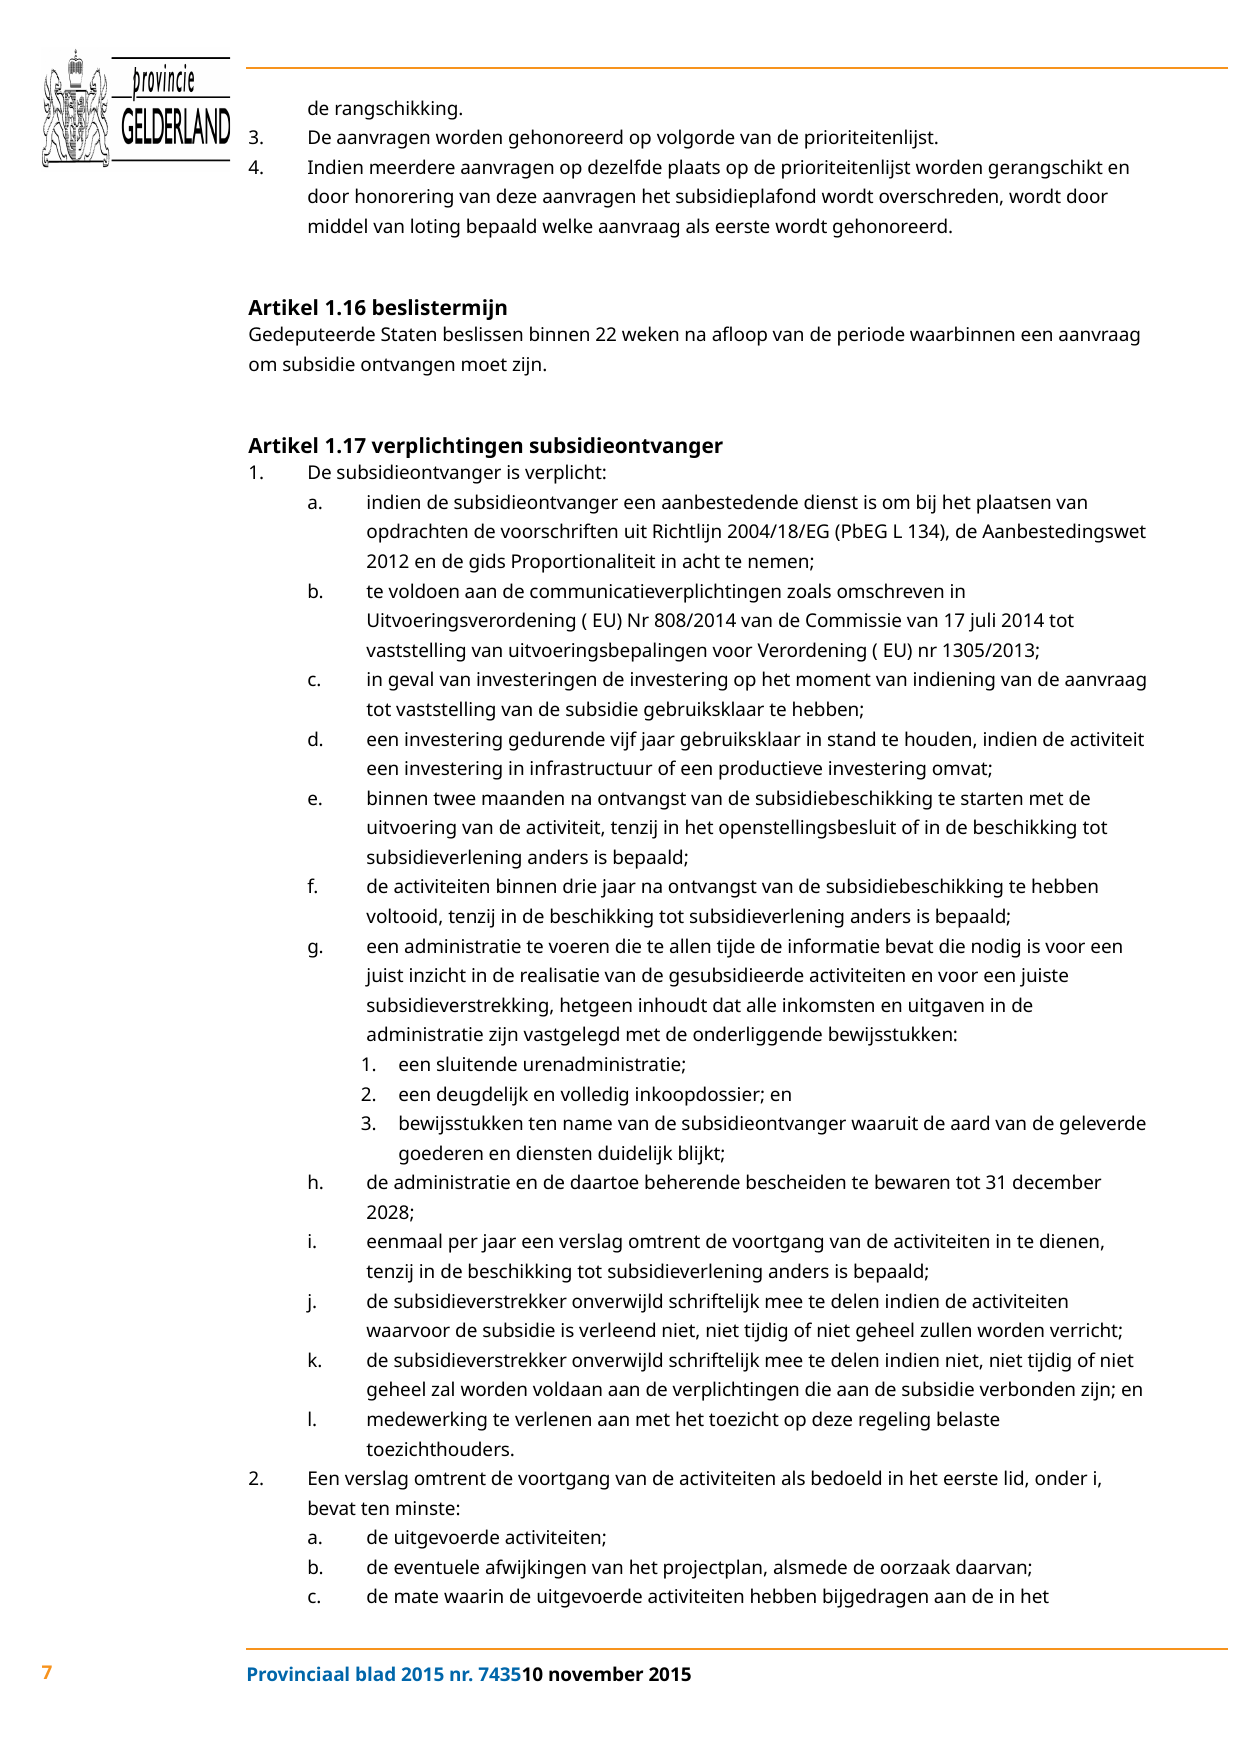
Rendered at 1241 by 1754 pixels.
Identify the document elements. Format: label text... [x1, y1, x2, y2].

text Gedeputeerde Staten beslissen binnen 22 weken na afloop van de periode waarbinnen een aanvraag om subsidie ontvangen moet zijn. [248, 322, 1152, 377]
list de mate waarin de uitgevoerde activiteiten hebben bijgedragen aan de in het [307, 1584, 1152, 1609]
list een deugdelijk en volledig inkoopdossier; en [361, 1081, 1152, 1107]
list de uitgevoerde activiteiten; [307, 1524, 1152, 1550]
list de rangschikking. [248, 95, 1152, 121]
list in geval van investeringen de investering op het moment van indiening van de aanvraag tot vaststelling van de subsidie gebruiksklaar te hebben; [307, 667, 1152, 722]
text Artikel 1.17 verplichtingen subsidieontvanger [248, 431, 1152, 459]
list De aanvragen worden gehonoreerd op volgorde van de prioriteitenlijst. [248, 124, 1152, 150]
list de administratie en de daartoe beherende bescheiden te bewaren tot 31 december 2028; [307, 1169, 1152, 1225]
list indien de subsidieontvanger een aanbestedende dienst is om bij het plaatsen van opdrachten de voorschriften uit Richtlijn 2004/18/EG (PbEG L 134), de Aanbestedingswet 2012 en de gids Proportionaliteit in acht te nemen; [307, 489, 1152, 574]
list Een verslag omtrent de voortgang van de activiteiten als bedoeld in het eerste lid, onder i, bevat ten minste: [248, 1465, 1152, 1521]
picture [41, 47, 231, 172]
list een investering gedurende vijf jaar gebruiksklaar in stand te houden, indien de activiteit een investering in infrastructuur of een productieve investering omvat; [307, 726, 1152, 781]
list een sluitende urenadministratie; [361, 1051, 1152, 1077]
list een administratie te voeren die te allen tijde de informatie bevat die nodig is voor een juist inzicht in de realisatie van de gesubsidieerde activiteiten en voor een juiste subsidieverstrekking, hetgeen inhoudt dat alle inkomsten en uitgaven in de administratie zijn vastgelegd met de onderliggende bewijsstukken: [307, 933, 1152, 1047]
list bewijsstukken ten name van de subsidieontvanger waaruit de aard van de geleverde goederen en diensten duidelijk blijkt; [361, 1110, 1152, 1166]
list Indien meerdere aanvragen op dezelfde plaats op de prioriteitenlijst worden gerangschikt en door honorering van deze aanvragen het subsidieplafond wordt overschreden, wordt door middel van loting bepaald welke aanvraag als eerste wordt gehonoreerd. [248, 154, 1152, 239]
list de activiteiten binnen drie jaar na ontvangst van de subsidiebeschikking te hebben voltooid, tenzij in de beschikking tot subsidieverlening anders is bepaald; [307, 874, 1152, 929]
list de eventuele afwijkingen van het projectplan, alsmede de oorzaak daarvan; [307, 1554, 1152, 1580]
list te voldoen aan de communicatieverplichtingen zoals omschreven in Uitvoeringsverordening ( EU) Nr 808/2014 van de Commissie van 17 juli 2014 tot vaststelling van uitvoeringsbepalingen voor Verordening ( EU) nr 1305/2013; [307, 578, 1152, 663]
list de subsidieverstrekker onverwijld schriftelijk mee te delen indien de activiteiten waarvoor de subsidie is verleend niet, niet tijdig of niet geheel zullen worden verricht; [307, 1288, 1152, 1343]
list eenmaal per jaar een verslag omtrent de voortgang van de activiteiten in te dienen, tenzij in de beschikking tot subsidieverlening anders is bepaald; [307, 1229, 1152, 1284]
list medewerking te verlenen aan met het toezicht op deze regeling belaste toezichthouders. [307, 1406, 1152, 1462]
text Artikel 1.16 beslistermijn [248, 293, 1152, 322]
list De subsidieontvanger is verplicht: [248, 459, 1152, 485]
list de subsidieverstrekker onverwijld schriftelijk mee te delen indien niet, niet tijdig of niet geheel zal worden voldaan aan de verplichtingen die aan de subsidie verbonden zijn; en [307, 1347, 1152, 1402]
list binnen twee maanden na ontvangst van de subsidiebeschikking te starten met de uitvoering van de activiteit, tenzij in het openstellingsbesluit of in de beschikking tot subsidieverlening anders is bepaald; [307, 785, 1152, 870]
